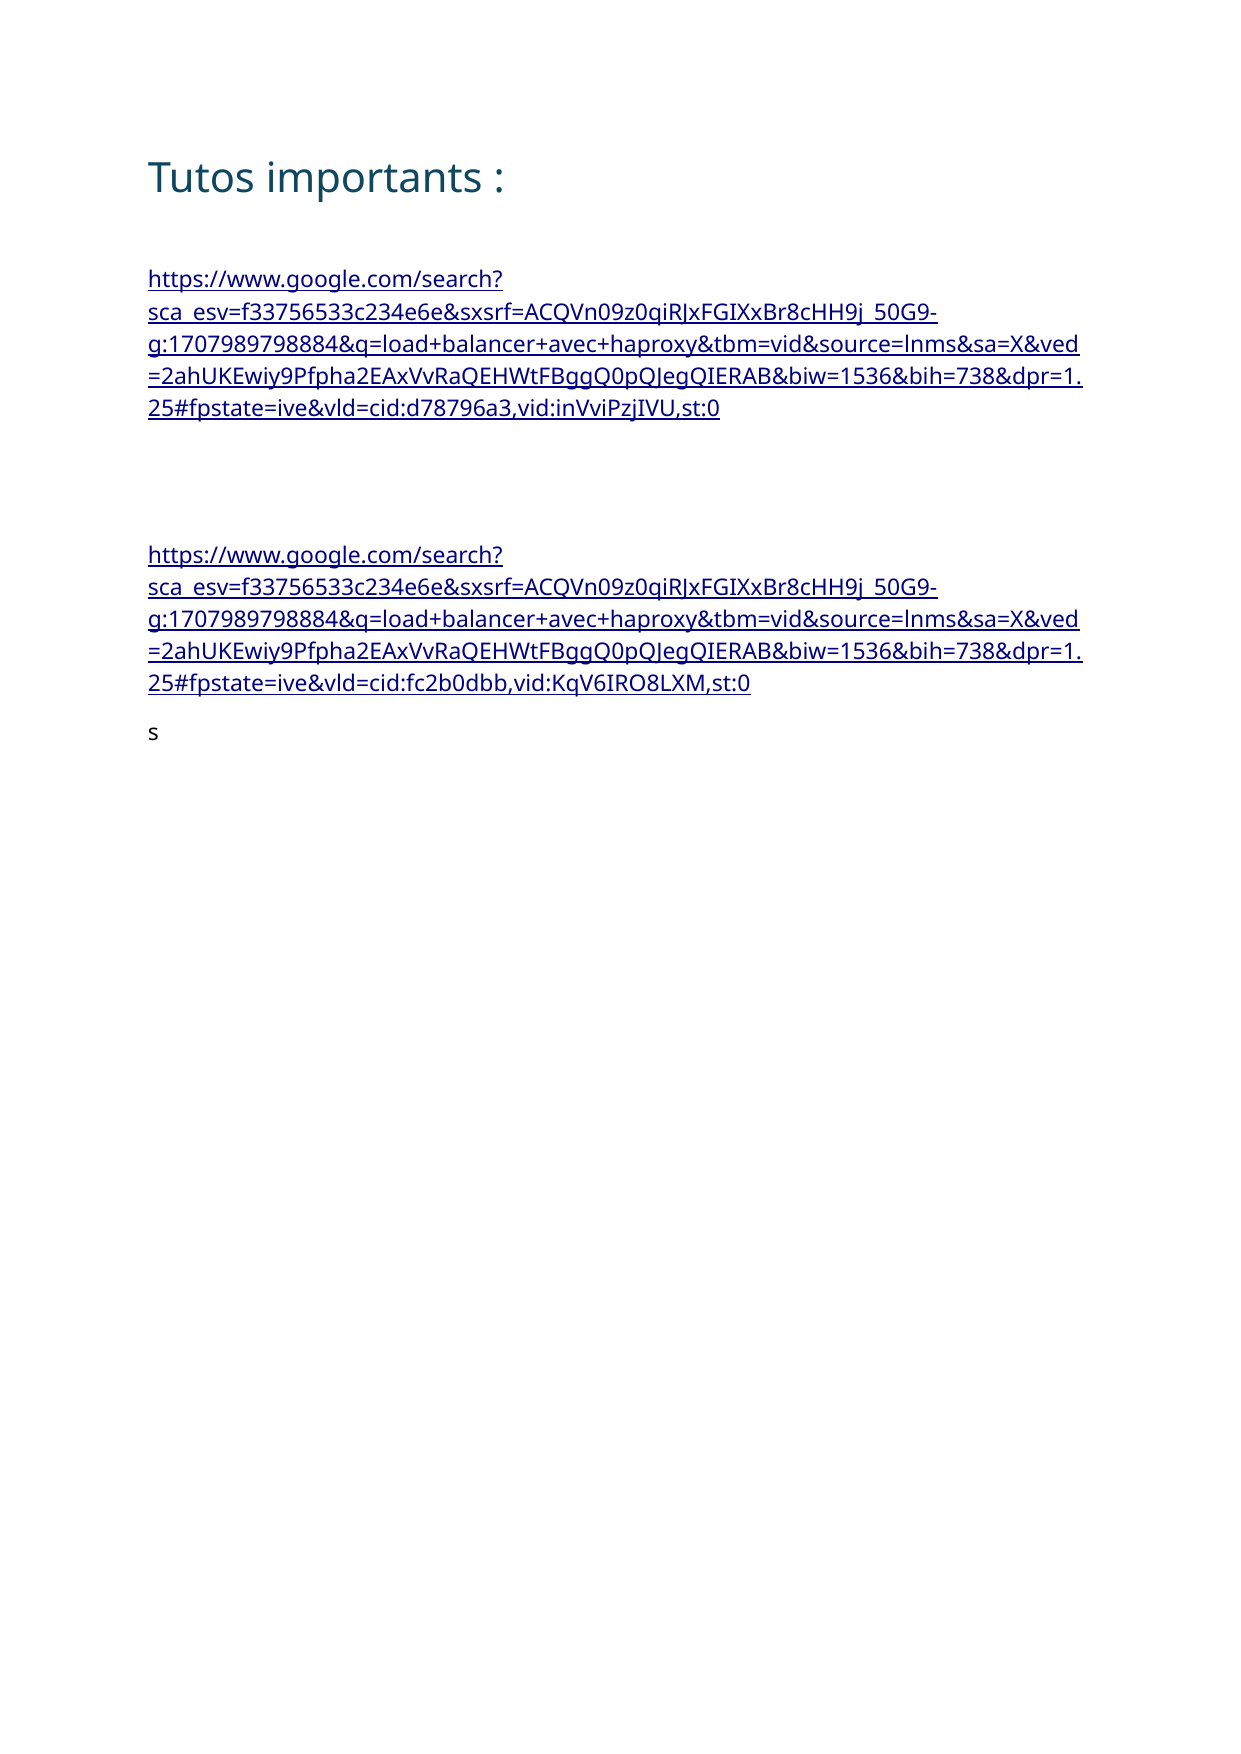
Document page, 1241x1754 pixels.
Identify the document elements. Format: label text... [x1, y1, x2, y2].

text https://www.google.com/search?sca_esv=f33756533c234e6e&sxsrf=ACQVn09z0qiRJxFGIXxBr8cHH9j_50G9-g:1707989798884&q=load+balancer+avec+haproxy&tbm=vid&source=lnms&sa=X&ved=2ahUKEwiy9Pfpha2EAxVvRaQEHWtFBggQ0pQJegQIERAB&biw=1536&bih=738&dpr=1.25#fpstate=ive&vld=cid:d78796a3,vid:inVviPzjIVU,st:0 [148, 263, 1093, 423]
text https://www.google.com/search?sca_esv=f33756533c234e6e&sxsrf=ACQVn09z0qiRJxFGIXxBr8cHH9j_50G9-g:1707989798884&q=load+balancer+avec+haproxy&tbm=vid&source=lnms&sa=X&ved=2ahUKEwiy9Pfpha2EAxVvRaQEHWtFBggQ0pQJegQIERAB&biw=1536&bih=738&dpr=1.25#fpstate=ive&vld=cid:fc2b0dbb,vid:KqV6IRO8LXM,st:0 [148, 538, 1093, 698]
text s [148, 716, 1093, 747]
subtitle Tutos importants : [148, 148, 1093, 204]
